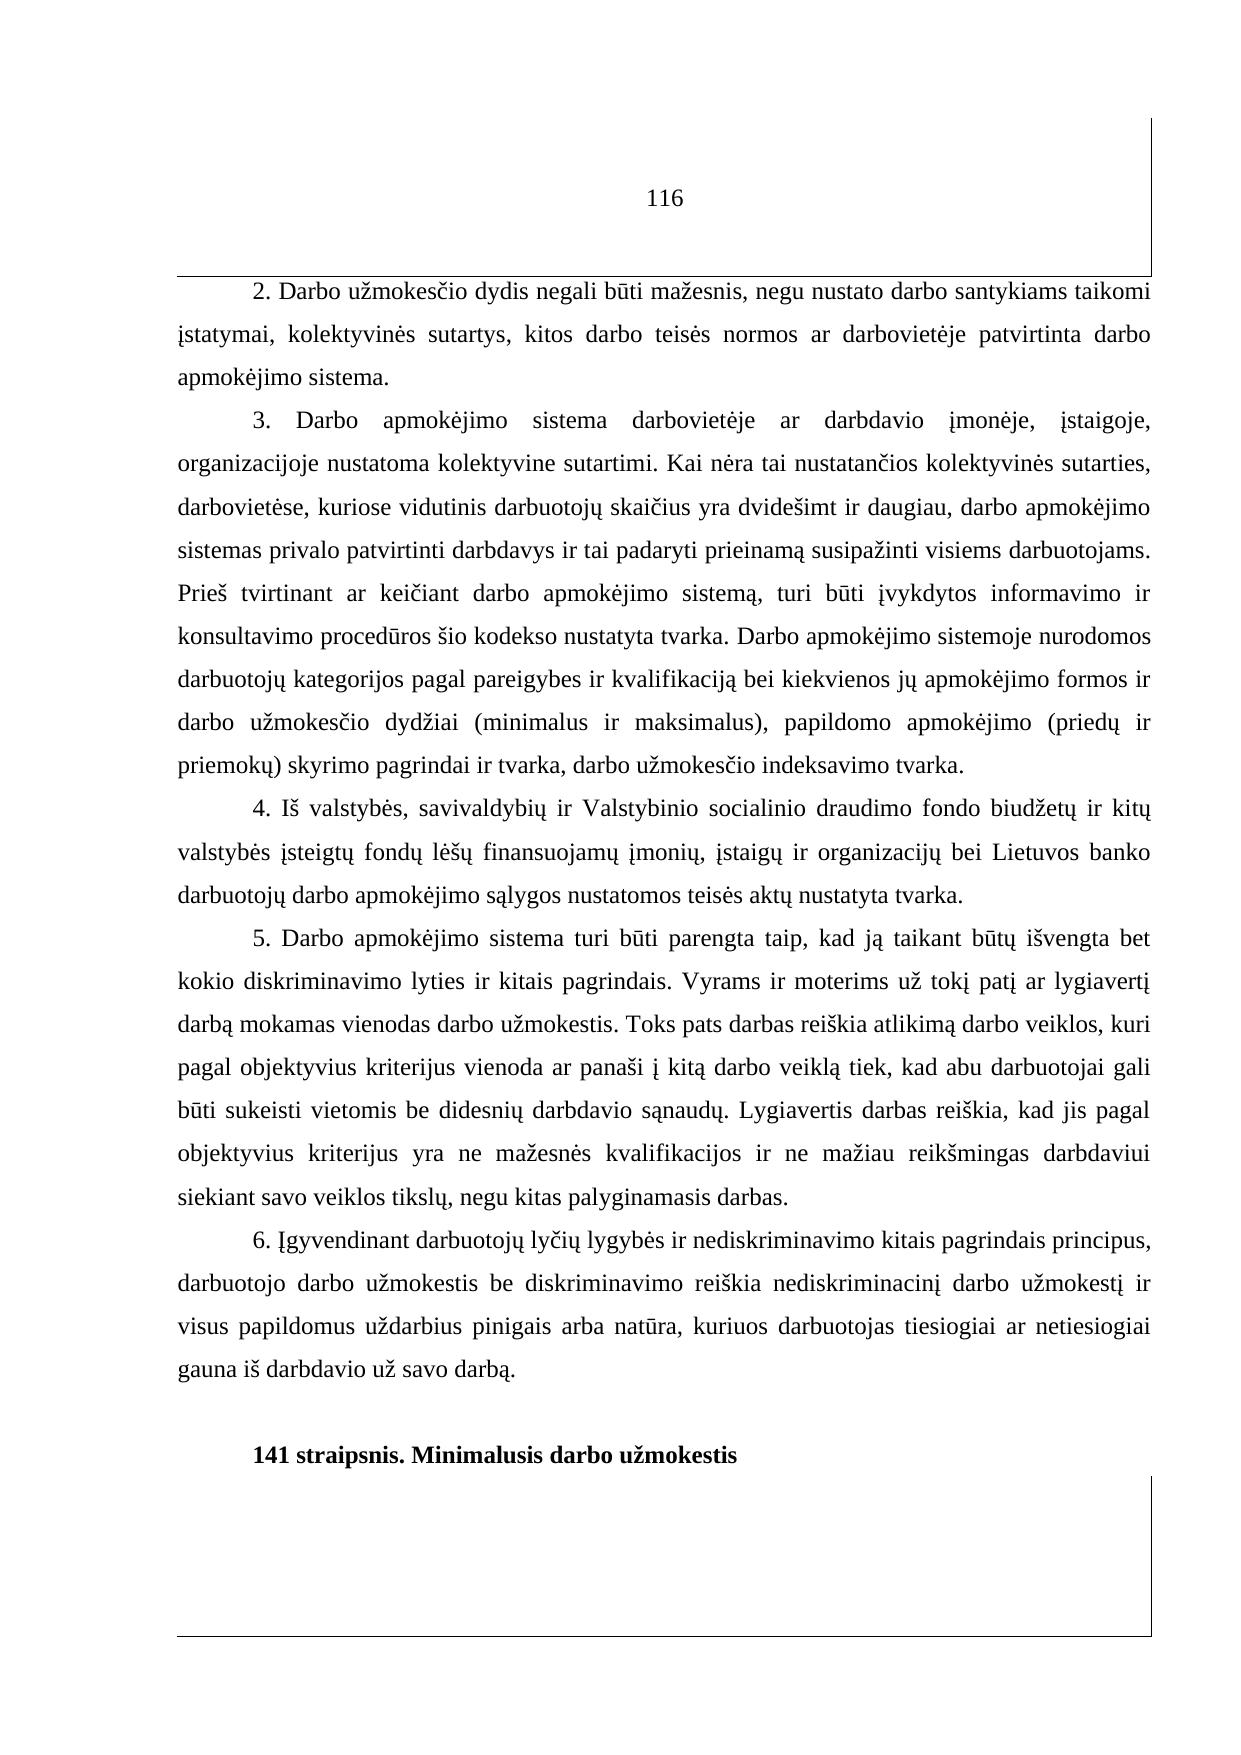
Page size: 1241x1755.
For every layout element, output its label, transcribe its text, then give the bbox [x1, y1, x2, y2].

text 4. Iš valstybės, savivaldybių ir Valstybinio socialinio draudimo fondo biudžetų ir kitų valstybės įsteigtų fondų lėšų finansuojamų įmonių, įstaigų ir organizacijų bei Lietuvos banko darbuotojų darbo apmokėjimo sąlygos nustatomos teisės aktų nustatyta tvarka. [177, 793, 1152, 908]
text 3. Darbo apmokėjimo sistema darbovietėje ar darbdavio įmonėje, įstaigoje, organizacijoje nustatoma kolektyvine sutartimi. Kai nėra tai nustatančios kolektyvinės sutarties, darbovietėse, kuriose vidutinis darbuotojų skaičius yra dvidešimt ir daugiau, darbo apmokėjimo sistemas privalo patvirtinti darbdavys ir tai padaryti prieinamą susipažinti visiems darbuotojams. Prieš tvirtinant ar keičiant darbo apmokėjimo sistemą, turi būti įvykdytos informavimo ir konsultavimo procedūros šio kodekso nustatyta tvarka. Darbo apmokėjimo sistemoje nurodomos darbuotojų kategorijos pagal pareigybes ir kvalifikaciją bei kiekvienos jų apmokėjimo formos ir darbo užmokesčio dydžiai (minimalus ir maksimalus), papildomo apmokėjimo (priedų ir priemokų) skyrimo pagrindai ir tvarka, darbo užmokesčio indeksavimo tvarka. [177, 405, 1152, 779]
text 2. Darbo užmokesčio dydis negali būti mažesnis, negu nustato darbo santykiams taikomi įstatymai, kolektyvinės sutartys, kitos darbo teisės normos ar darbovietėje patvirtinta darbo apmokėjimo sistema. [177, 276, 1152, 391]
text 6. Įgyvendinant darbuotojų lyčių lygybės ir nediskriminavimo kitais pagrindais principus, darbuotojo darbo užmokestis be diskriminavimo reiškia nediskriminacinį darbo užmokestį ir visus papildomus uždarbius pinigais arba natūra, kuriuos darbuotojas tiesiogiai ar netiesiogiai gauna iš darbdavio už savo darbą. [177, 1225, 1152, 1383]
subtitle 141 straipsnis. Minimalusis darbo užmokestis [177, 1440, 1152, 1469]
text 5. Darbo apmokėjimo sistema turi būti parengta taip, kad ją taikant būtų išvengta bet kokio diskriminavimo lyties ir kitais pagrindais. Vyrams ir moterims už tokį patį ar lygiavertį darbą mokamas vienodas darbo užmokestis. Toks pats darbas reiškia atlikimą darbo veiklos, kuri pagal objektyvius kriterijus vienoda ar panaši į kitą darbo veiklą tiek, kad abu darbuotojai gali būti sukeisti vietomis be didesnių darbdavio sąnaudų. Lygiavertis darbas reiškia, kad jis pagal objektyvius kriterijus yra ne mažesnės kvalifikacijos ir ne mažiau reikšmingas darbdaviui siekiant savo veiklos tikslų, negu kitas palyginamasis darbas. [177, 923, 1152, 1210]
